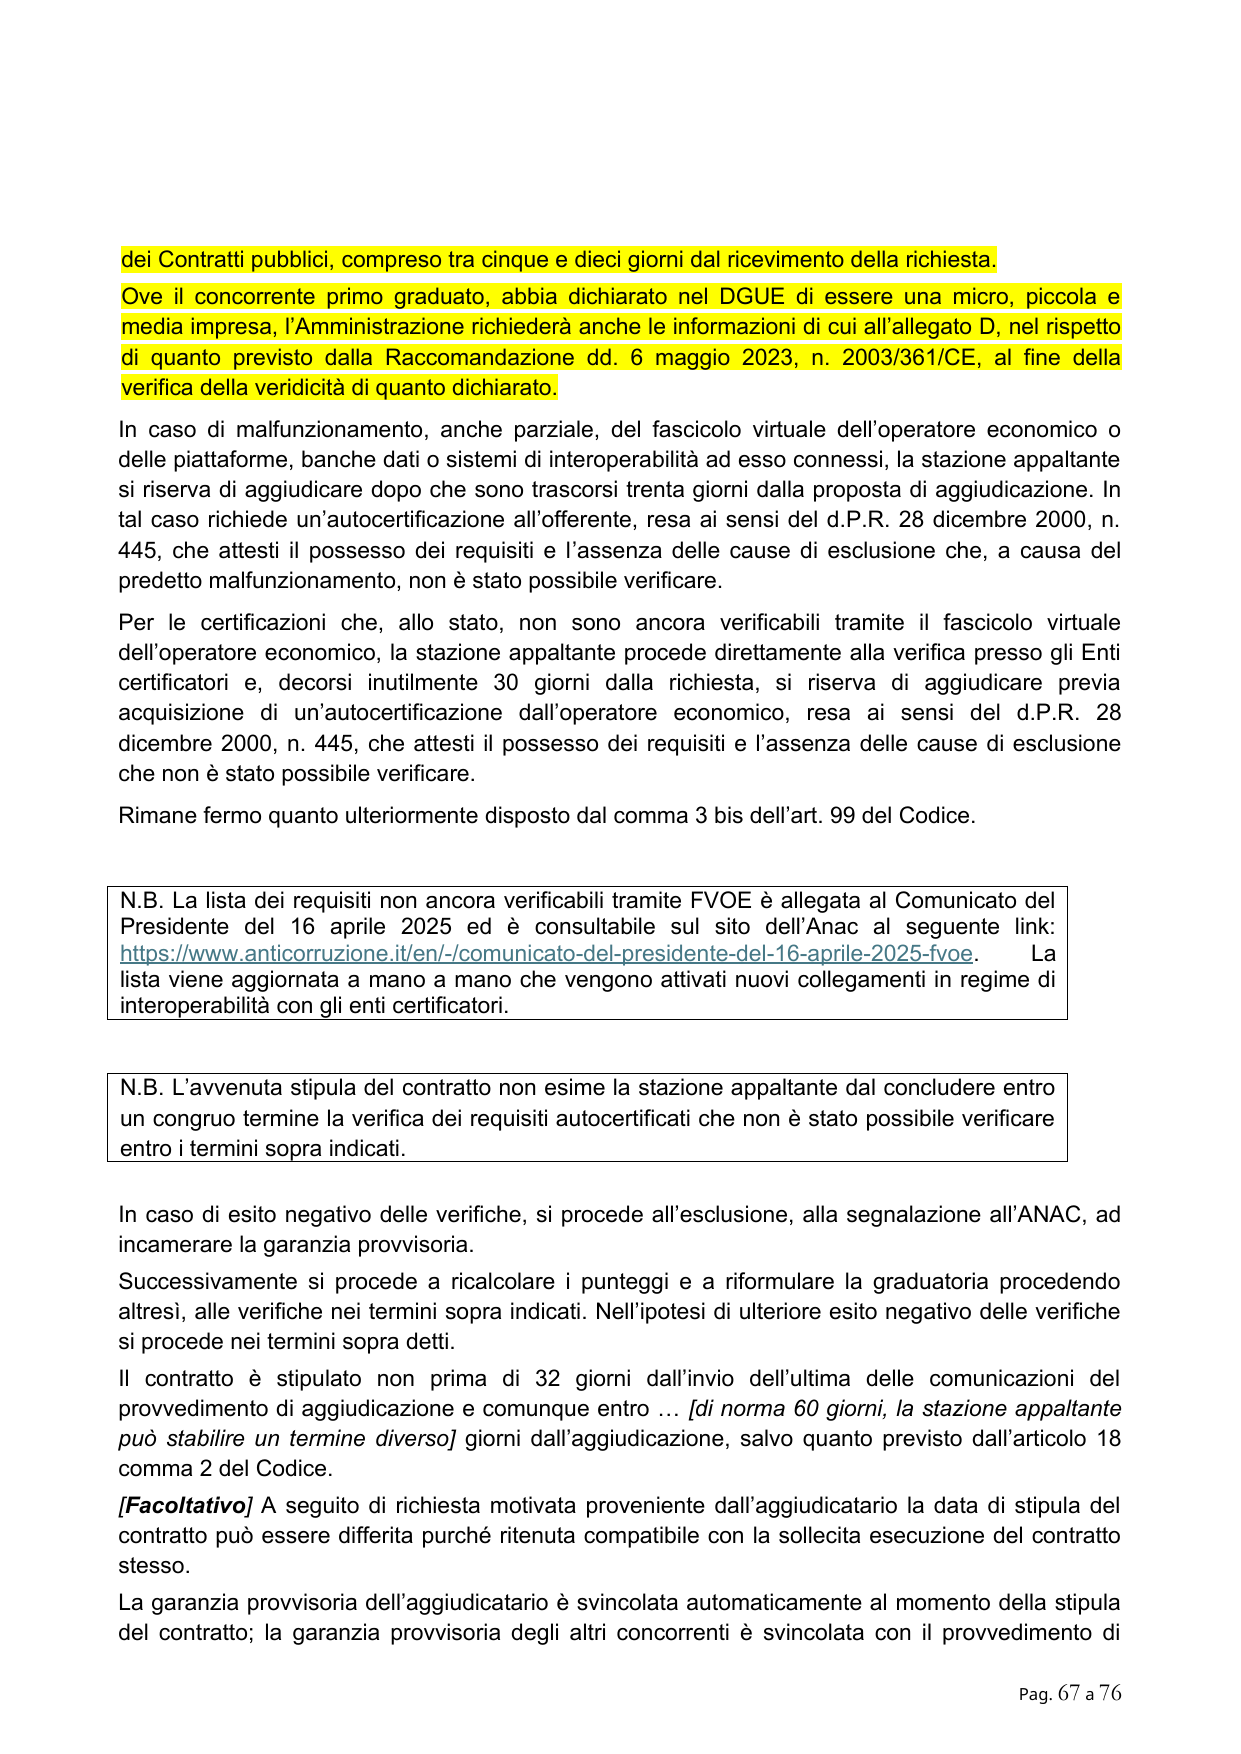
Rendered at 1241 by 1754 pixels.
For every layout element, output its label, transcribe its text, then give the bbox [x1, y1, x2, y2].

text La garanzia provvisoria dell’aggiudicatario è svincolata automaticamente al momento della stipula del contratto; la garanzia provvisoria degli altri concorrenti è svincolata con il provvedimento di [118, 1588, 1122, 1645]
text Ove il concorrente primo graduato, abbia dichiarato nel DGUE di essere una micro, piccola e media impresa, l’Amministrazione richiederà anche le informazioni di cui all’allegato D, nel rispetto di quanto previsto dalla Raccomandazione dd. 6 maggio 2023, n. 2003/361/CE, al fine della verifica della veridicità di quanto dichiarato. [121, 283, 1122, 400]
table_header N.B. La lista dei requisiti non ancora verificabili tramite FVOE è allegata al Comunicato del Presidente del 16 aprile 2025 ed è consultabile sul sito dell’Anac al seguente link: https://www.anticorruzione.it/en/-/comunicato-del-presidente-del-16-aprile-2025-fvoe. La lista viene aggiornata a mano a mano che vengono attivati nuovi collegamenti in regime di interoperabilità con gli enti certificatori. [108, 887, 1067, 1018]
text Il contratto è stipulato non prima di 32 giorni dall’invio dell’ultima delle comunicazioni del provvedimento di aggiudicazione e comunque entro … [di norma 60 giorni, la stazione appaltante può stabilire un termine diverso] giorni dall’aggiudicazione, salvo quanto previsto dall’articolo 18 comma 2 del Codice. [118, 1364, 1122, 1482]
text In caso di esito negativo delle verifiche, si procede all’esclusione, alla segnalazione all’ANAC, ad incamerare la garanzia provvisoria. [118, 1201, 1122, 1258]
table_header N.B. L’avvenuta stipula del contratto non esime la stazione appaltante dal concludere entro un congruo termine la verifica dei requisiti autocertificati che non è stato possibile verificare entro i termini sopra indicati. [108, 1074, 1067, 1161]
text Successivamente si procede a ricalcolare i punteggi e a riformulare la graduatoria procedendo altresì, alle verifiche nei termini sopra indicati. Nell’ipotesi di ulteriore esito negativo delle verifiche si procede nei termini sopra detti. [118, 1268, 1122, 1354]
text Rimane fermo quanto ulteriormente disposto dal comma 3 bis dell’art. 99 del Codice. [118, 802, 1122, 828]
text Per le certificazioni che, allo stato, non sono ancora verificabili tramite il fascicolo virtuale dell’operatore economico, la stazione appaltante procede direttamente alla verifica presso gli Enti certificatori e, decorsi inutilmente 30 giorni dalla richiesta, si riserva di aggiudicare previa acquisizione di un’autocertificazione dall’operatore economico, resa ai sensi del d.P.R. 28 dicembre 2000, n. 445, che attesti il possesso dei requisiti e l’assenza delle cause di esclusione che non è stato possibile verificare. [118, 609, 1122, 786]
text [Facoltativo] A seguito di richiesta motivata proveniente dall’aggiudicatario la data di stipula del contratto può essere differita purché ritenuta compatibile con la sollecita esecuzione del contratto stesso. [118, 1492, 1122, 1578]
text In caso di malfunzionamento, anche parziale, del fascicolo virtuale dell’operatore economico o delle piattaforme, banche dati o sistemi di interoperabilità ad esso connessi, la stazione appaltante si riserva di aggiudicare dopo che sono trascorsi trenta giorni dalla proposta di aggiudicazione. In tal caso richiede un’autocertificazione all’offerente, resa ai sensi del d.P.R. 28 dicembre 2000, n. 445, che attesti il possesso dei requisiti e l’assenza delle cause di esclusione che, a causa del predetto malfunzionamento, non è stato possibile verificare. [118, 416, 1122, 593]
text dei Contratti pubblici, compreso tra cinque e dieci giorni dal ricevimento della richiesta. [121, 246, 1122, 273]
